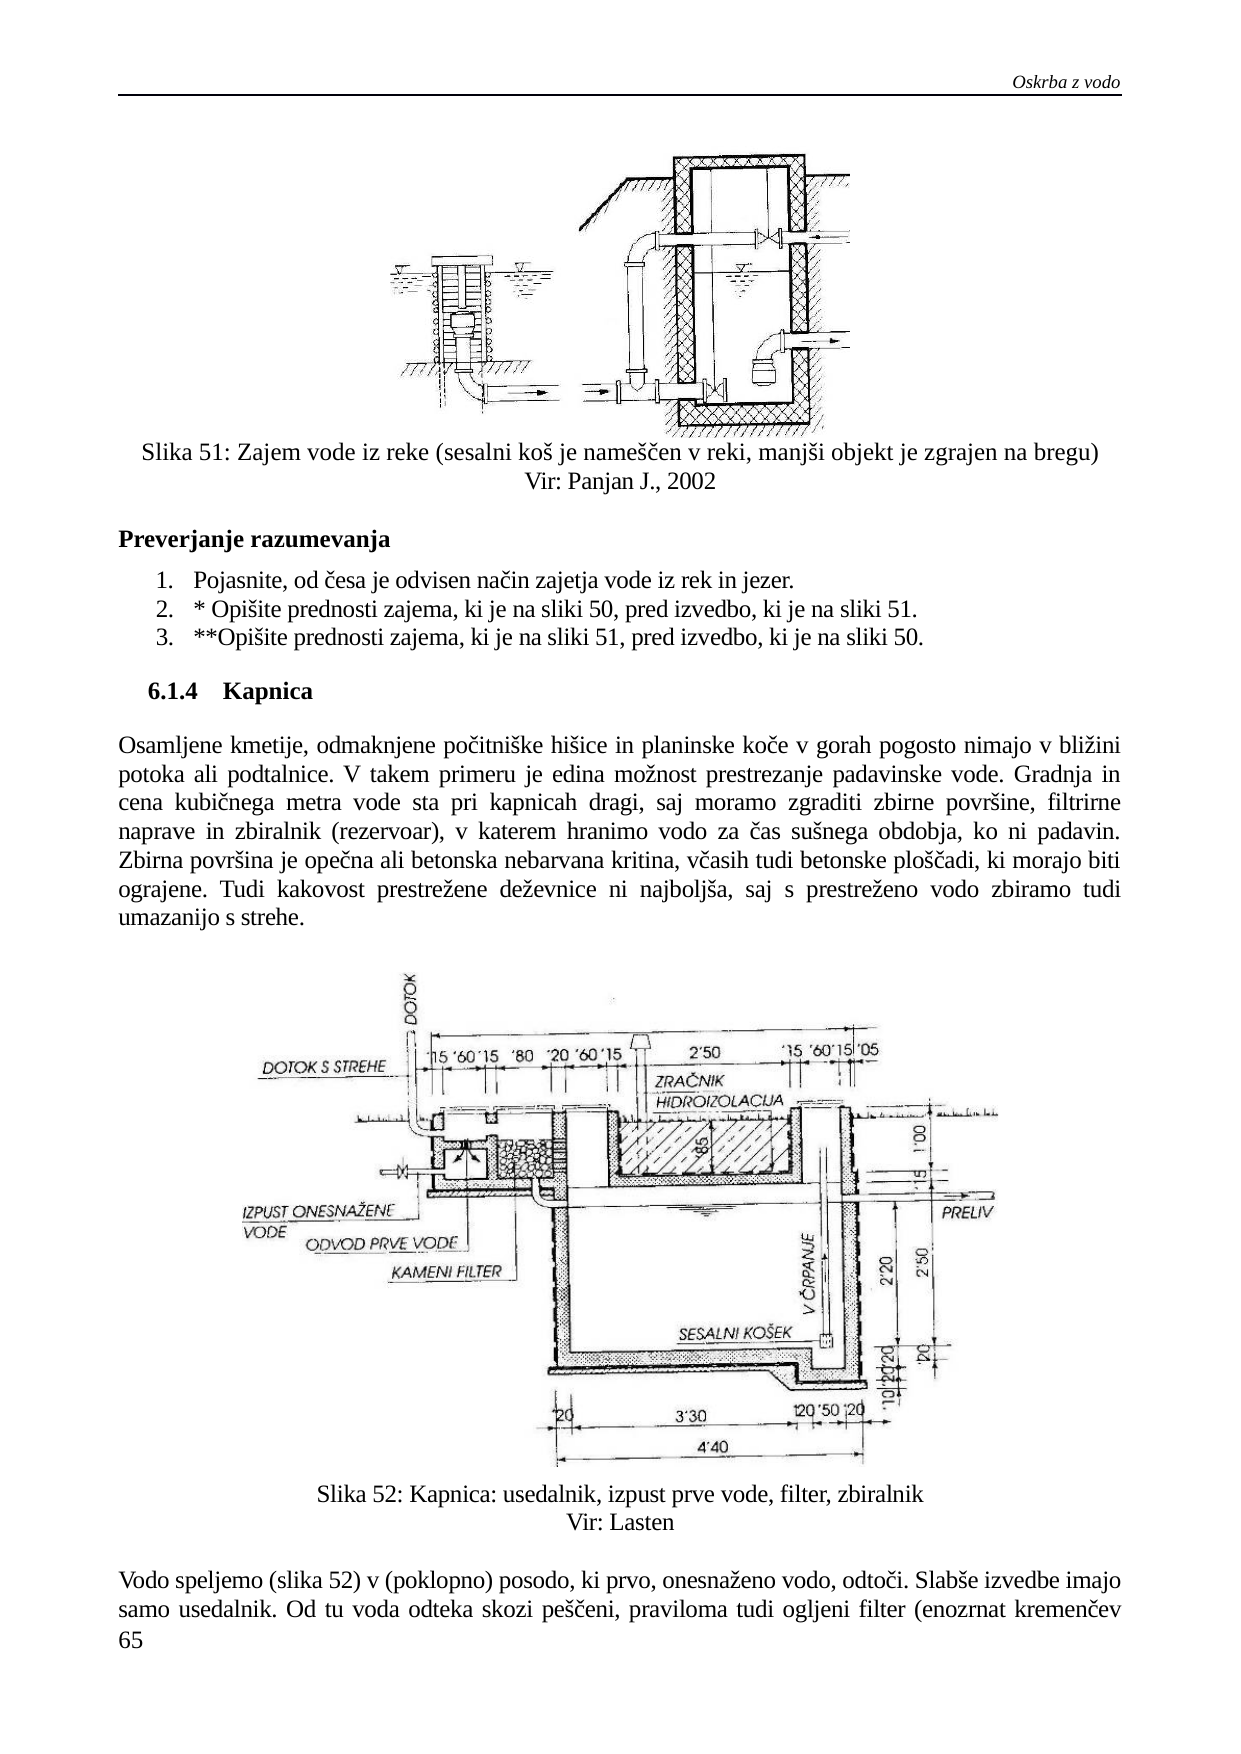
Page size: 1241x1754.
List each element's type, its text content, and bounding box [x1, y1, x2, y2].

text Vir: Lasten [118, 1507, 1122, 1536]
text Slika 52: Kapnica: usedalnik, izpust prve vode, filter, zbiralnik [118, 1479, 1122, 1507]
picture [390, 146, 850, 438]
text Osamljene kmetije, odmaknjene počitniške hišice in planinske koče v gorah pogosto nimajo v bližini potoka ali podtalnice. V takem primeru je edina možnost prestrezanje padavinske vode. Gradnja in cena kubičnega metra vode sta pri kapnicah dragi, saj moramo zgraditi zbirne površine, filtrirne naprave in zbiralnik (rezervoar), v katerem hranimo vodo za čas sušnega obdobja, ko ni padavin. Zbirna površina je opečna ali betonska nebarvana kritina, včasih tudi betonske ploščadi, ki morajo biti ograjene. Tudi kakovost prestrežene deževnice ni najboljša, saj s prestreženo vodo zbiramo tudi umazanijo s strehe. [118, 730, 1122, 931]
text Vir: Panjan J., 2002 [118, 466, 1122, 495]
text Preverjanje razumevanja [118, 524, 1122, 552]
text Slika 51: Zajem vode iz reke (sesalni koš je nameščen v reki, manjši objekt je zgrajen na bregu) [118, 437, 1122, 466]
subtitle Kapnica [148, 676, 1122, 705]
list * Opišite prednosti zajema, ki je na sliki 50, pred izvedbo, ki je na sliki 51. [156, 594, 1122, 622]
list Pojasnite, od česa je odvisen način zajetja vode iz rek in jezer. [155, 565, 1122, 594]
picture [242, 972, 999, 1467]
list **Opišite prednosti zajema, ki je na sliki 51, pred izvedbo, ki je na sliki 50. [156, 622, 1122, 651]
text Vodo speljemo (slika 52) v (poklopno) posodo, ki prvo, onesnaženo vodo, odtoči. Slabše izvedbe imajo samo usedalnik. Od tu voda odteka skozi peščeni, praviloma tudi ogljeni filter (enozrnat kremenčev [118, 1565, 1122, 1622]
